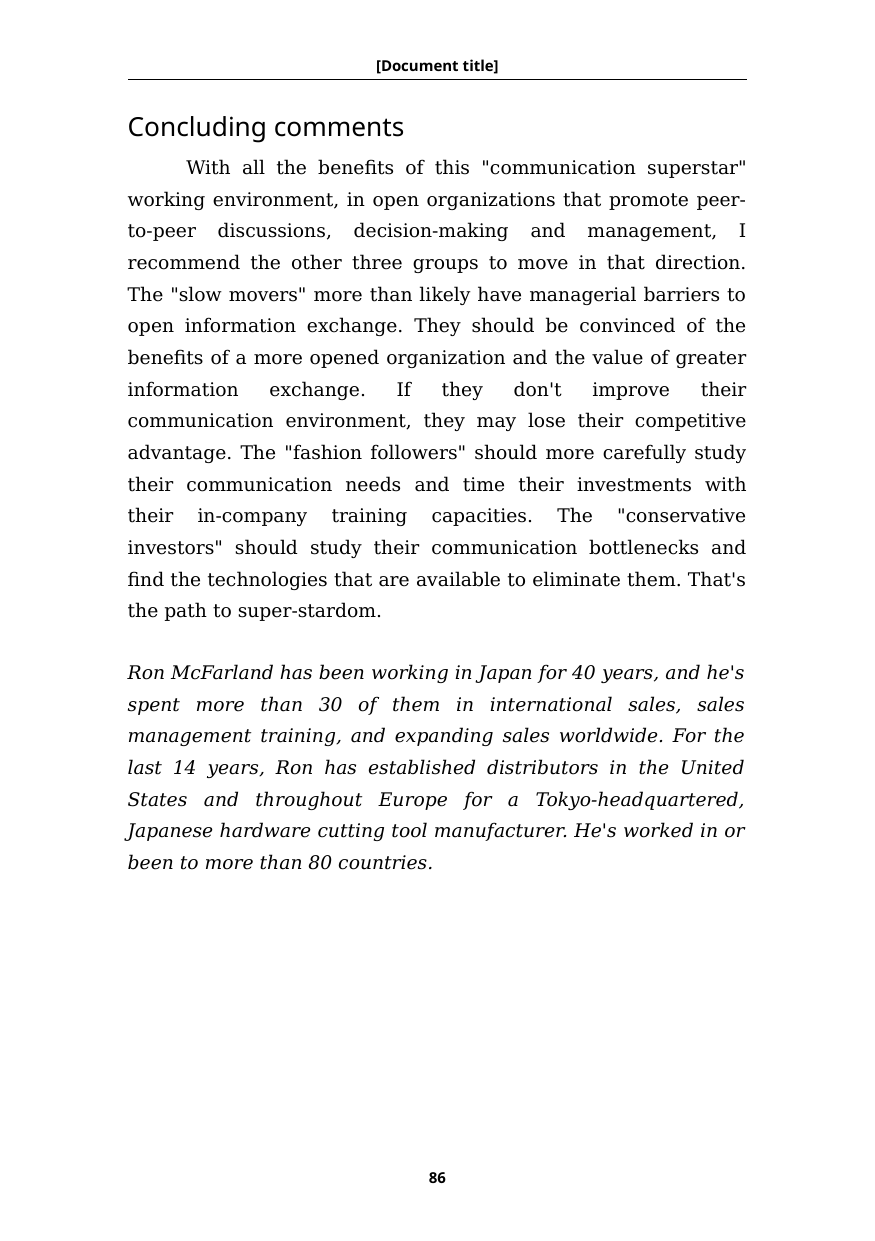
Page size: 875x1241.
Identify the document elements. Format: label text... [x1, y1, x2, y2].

subtitle Ron McFarland has been working in Japan for 40 years, and he's spent more than 30 of them in international sales, sales management training, and expanding sales worldwide. For the last 14 years, Ron has established distributors in the United States and throughout Europe for a Tokyo-headquartered, Japanese hardware cutting tool manufacturer. He's worked in or been to more than 80 countries. [127, 662, 747, 874]
subtitle Concluding comments [127, 109, 747, 144]
text With all the benefits of this "communication superstar" working environment, in open organizations that promote peer-to-peer discussions, decision-making and management, I recommend the other three groups to move in that direction. The "slow movers" more than likely have managerial barriers to open information exchange. They should be convinced of the benefits of a more opened organization and the value of greater information exchange. If they don't improve their communication environment, they may lose their competitive advantage. The "fashion followers" should more carefully study their communication needs and time their investments with their in-company training capacities. The "conservative investors" should study their communication bottlenecks and find the technologies that are available to eliminate them. That's the path to super-stardom. [127, 157, 747, 622]
